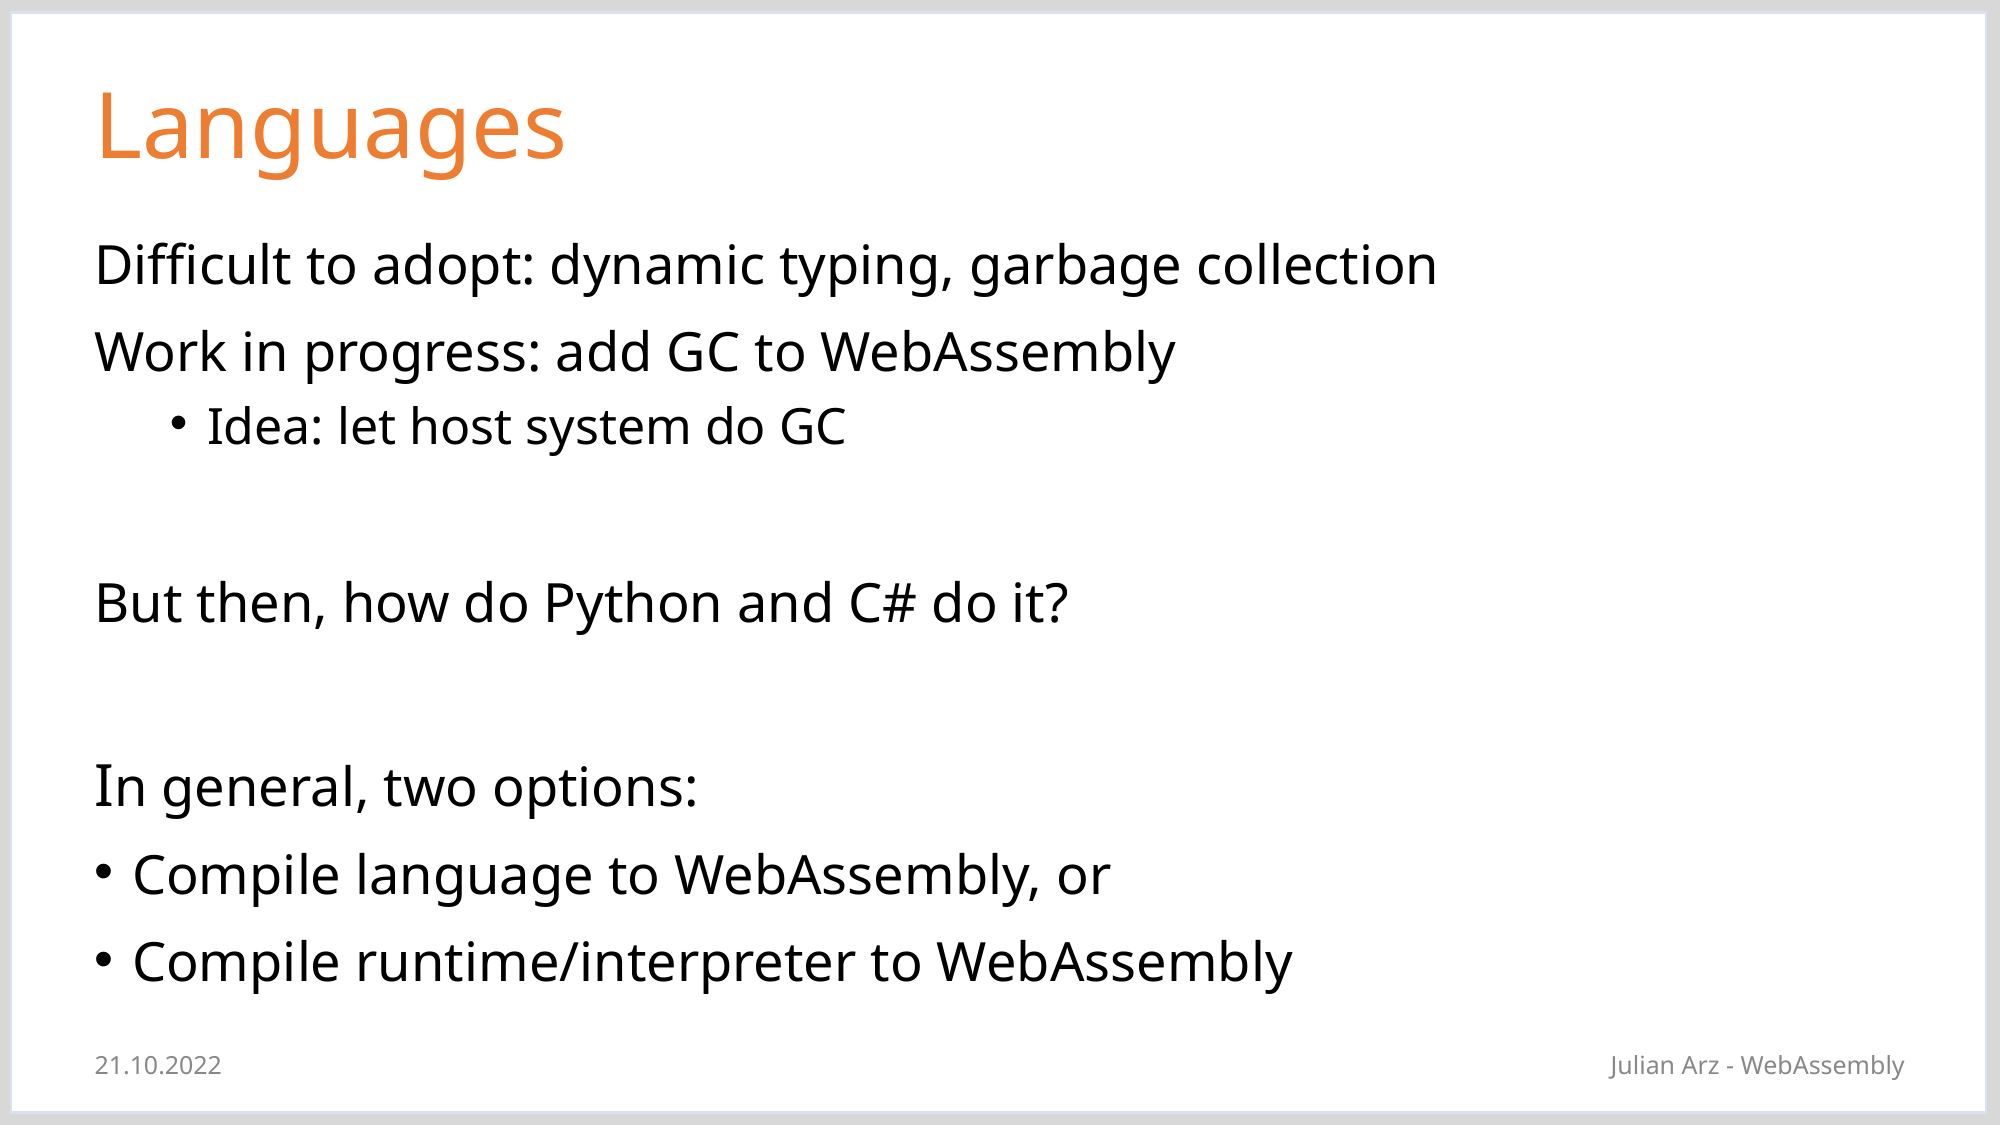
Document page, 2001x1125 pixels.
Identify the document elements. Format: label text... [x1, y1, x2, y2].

slide_number 21.10.2022 [79, 1035, 530, 1096]
title Languages [79, 59, 1921, 191]
footer Julian Arz - WebAssembly [546, 1035, 1921, 1096]
list Difficult to adopt: dynamic typing, garbage collection Work in progress: add GC to WebAssembly Idea: let host system do GC But then, how do Python and C# do it? In general, two options: Compile language to WebAssembly, or Compile runtime/interpreter to WebAssembly [79, 223, 1921, 1014]
